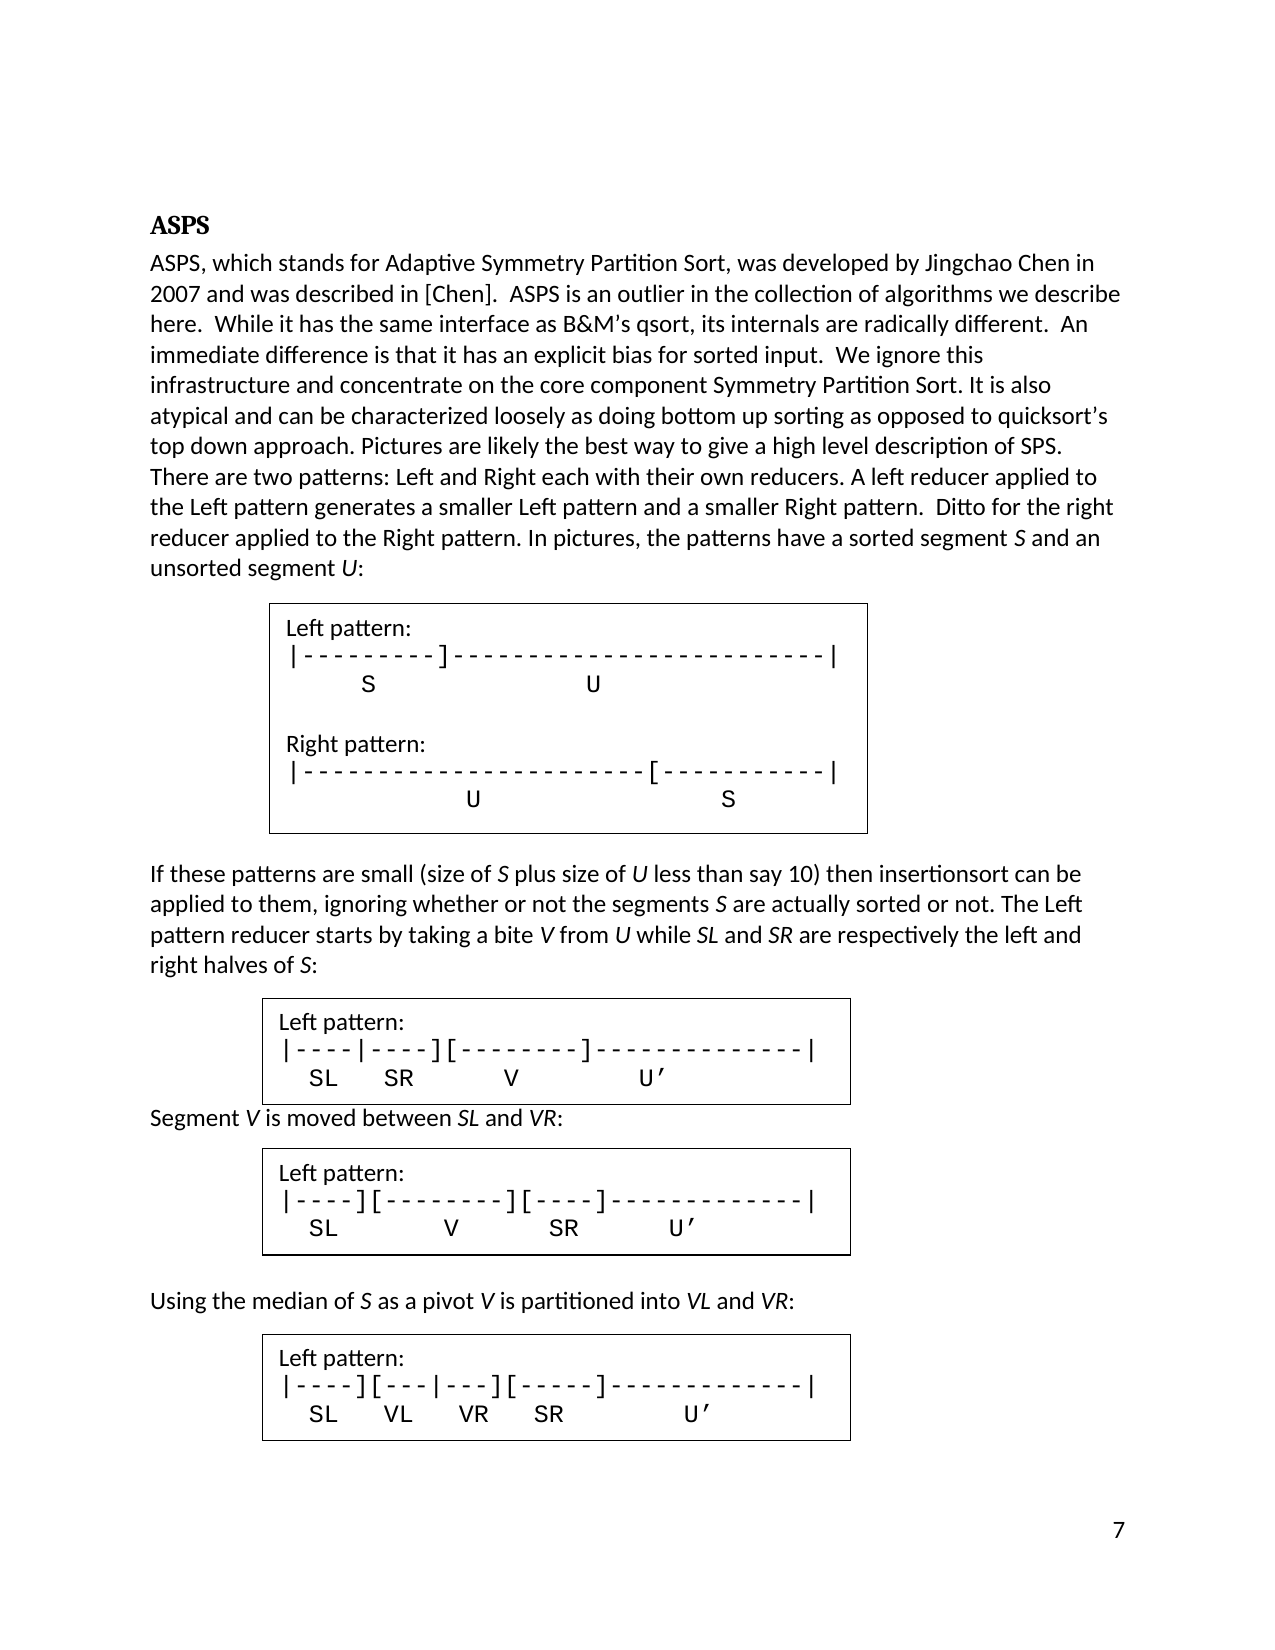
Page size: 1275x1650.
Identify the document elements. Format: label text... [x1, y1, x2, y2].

text Right pattern: [286, 728, 851, 758]
text Left pattern: [279, 1157, 834, 1188]
text Segment V is moved between SL and VR: [150, 1102, 1125, 1132]
text U S [286, 787, 851, 815]
text |-----------------------[-----------| [286, 758, 851, 787]
text |----][--------][----]-------------| [279, 1188, 834, 1216]
text SL V SR U’ [279, 1216, 834, 1244]
text Left pattern: [279, 1343, 834, 1373]
text |---------]-------------------------| [286, 643, 851, 671]
subtitle ASPS [150, 210, 1125, 241]
text |----|----][--------]--------------| [279, 1037, 834, 1065]
text Using the median of S as a pivot V is partitioned into VL and VR: [150, 1285, 1125, 1316]
text Left pattern: [286, 612, 851, 643]
text Left pattern: [279, 1006, 834, 1037]
text S U [286, 671, 851, 699]
text ASPS, which stands for Adaptive Symmetry Partition Sort, was developed by Jingchao Chen in 2007 and was described in [Chen]. ASPS is an outlier in the collection of algorithms we describe here. While it has the same interface as B&M’s qsort, its internals are radically different. An immediate difference is that it has an explicit bias for sorted input. We ignore this infrastructure and concentrate on the core component Symmetry Partition Sort. It is also atypical and can be characterized loosely as doing bottom up sorting as opposed to quicksort’s top down approach. Pictures are likely the best way to give a high level description of SPS. There are two patterns: Left and Right each with their own reducers. A left reducer applied to the Left pattern generates a smaller Left pattern and a smaller Right pattern. Ditto for the right reducer applied to the Right pattern. In pictures, the patterns have a sorted segment S and an unsorted segment U: [150, 247, 1125, 583]
text SL SR V U’ [279, 1065, 834, 1094]
text |----][---|---][-----]-------------| [279, 1373, 834, 1401]
text SL VL VR SR U’ [279, 1401, 834, 1430]
text If these patterns are small (size of S plus size of U less than say 10) then insertionsort can be applied to them, ignoring whether or not the segments S are actually sorted or not. The Left pattern reducer starts by taking a bite V from U while SL and SR are respectively the left and right halves of S: [150, 858, 1125, 980]
